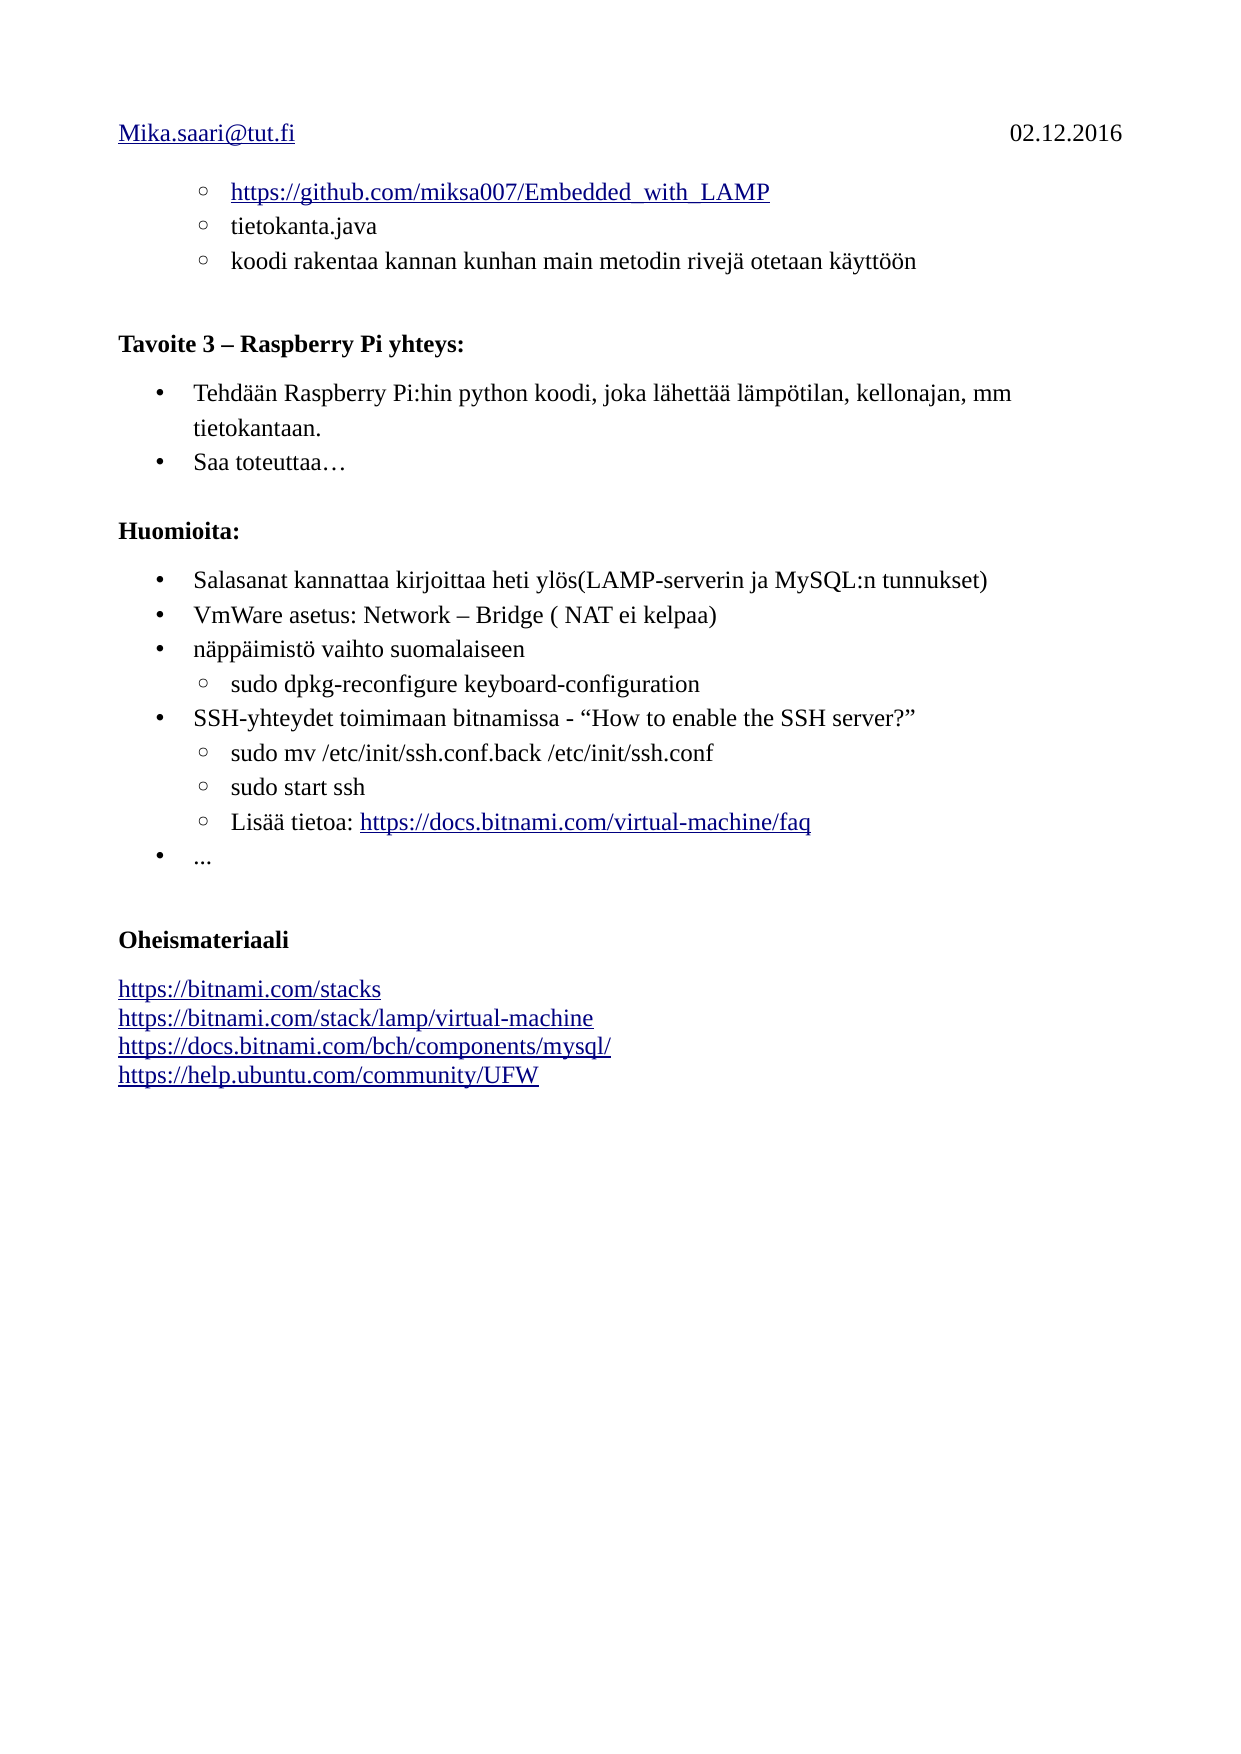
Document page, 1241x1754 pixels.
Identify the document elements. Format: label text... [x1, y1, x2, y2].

text https://bitnami.com/stack/lamp/virtual-machine [118, 1003, 1122, 1031]
list Tehdään Raspberry Pi:hin python koodi, joka lähettää lämpötilan, kellonajan, mm tietokantaan. [156, 378, 1122, 442]
list sudo mv /etc/init/ssh.conf.back /etc/init/ssh.conf [193, 738, 1122, 767]
text https://help.ubuntu.com/community/UFW [118, 1060, 1122, 1089]
list Lisää tietoa: https://docs.bitnami.com/virtual-machine/faq [193, 807, 1122, 836]
text Tavoite 3 – Raspberry Pi yhteys: [118, 329, 1122, 358]
list Saa toteuttaa… [156, 447, 1122, 476]
list VmWare asetus: Network – Bridge ( NAT ei kelpaa) [156, 600, 1122, 629]
text https://docs.bitnami.com/bch/components/mysql/ [118, 1031, 1122, 1060]
text https://bitnami.com/stacks [118, 974, 1122, 1003]
list koodi rakentaa kannan kunhan main metodin rivejä otetaan käyttöön [193, 246, 1122, 274]
list näppäimistö vaihto suomalaiseen [156, 634, 1122, 663]
list tietokanta.java [193, 211, 1122, 240]
list https://github.com/miksa007/Embedded_with_LAMP [193, 177, 1122, 206]
list ... [156, 841, 1122, 870]
list sudo dpkg-reconfigure keyboard-configuration [193, 669, 1122, 698]
text Huomioita: [118, 516, 1122, 545]
list SSH-yhteydet toimimaan bitnamissa - “How to enable the SSH server?” [156, 703, 1122, 732]
list Salasanat kannattaa kirjoittaa heti ylös(LAMP-serverin ja MySQL:n tunnukset) [156, 565, 1122, 594]
list sudo start ssh [193, 772, 1122, 801]
text Oheismateriaali [118, 925, 1122, 953]
